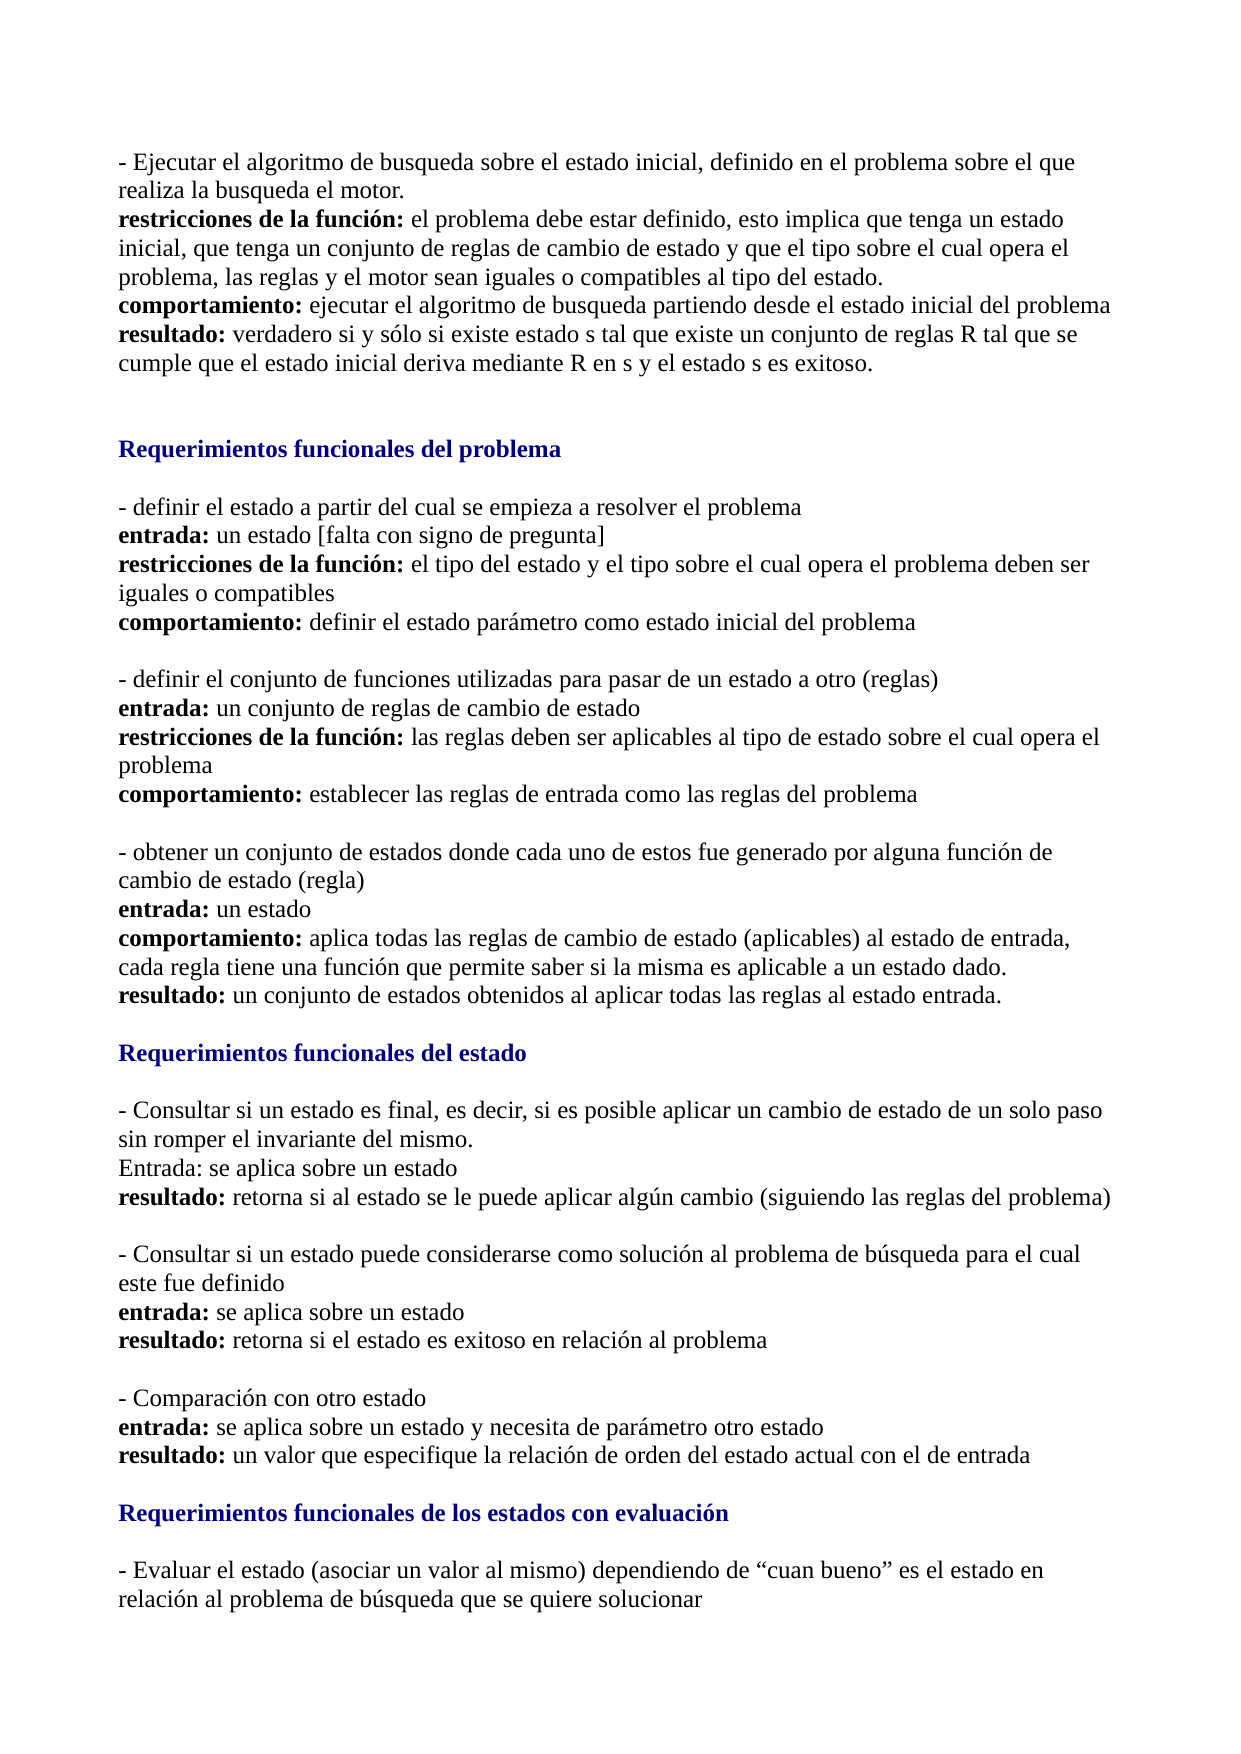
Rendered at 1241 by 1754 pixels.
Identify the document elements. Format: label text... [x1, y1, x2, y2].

text - Evaluar el estado (asociar un valor al mismo) dependiendo de “cuan bueno” es el estado en relación al problema de búsqueda que se quiere solucionar [118, 1556, 1122, 1613]
text resultado: retorna si el estado es exitoso en relación al problema [118, 1326, 1122, 1383]
text - definir el estado a partir del cual se empieza a resolver el problema [118, 492, 1122, 521]
text Requerimientos funcionales de los estados con evaluación [118, 1498, 1122, 1527]
text comportamiento: definir el estado parámetro como estado inicial del problema [118, 607, 1122, 636]
text - Consultar si un estado puede considerarse como solución al problema de búsqueda para el cual este fue definido entrada: se aplica sobre un estado [118, 1239, 1122, 1326]
text entrada: se aplica sobre un estado y necesita de parámetro otro estado [118, 1412, 1122, 1441]
text - Ejecutar el algoritmo de busqueda sobre el estado inicial, definido en el problema sobre el que realiza la busqueda el motor. [118, 147, 1122, 204]
text entrada: un conjunto de reglas de cambio de estado [118, 693, 1122, 722]
text resultado: verdadero si y sólo si existe estado s tal que existe un conjunto de reglas R tal que se cumple que el estado inicial deriva mediante R en s y el estado s es exitoso. [118, 319, 1122, 377]
text comportamiento: establecer las reglas de entrada como las reglas del problema [118, 779, 1122, 808]
text Requerimientos funcionales del estado [118, 1038, 1122, 1067]
text resultado: un valor que especifique la relación de orden del estado actual con el de entrada [118, 1441, 1122, 1469]
text Entrada: se aplica sobre un estado resultado: retorna si al estado se le puede aplicar algún cambio (siguiendo las reglas del problema) [118, 1153, 1122, 1239]
text restricciones de la función: las reglas deben ser aplicables al tipo de estado sobre el cual opera el problema [118, 722, 1122, 779]
text resultado: un conjunto de estados obtenidos al aplicar todas las reglas al estado entrada. [118, 981, 1122, 1009]
text - definir el conjunto de funciones utilizadas para pasar de un estado a otro (reglas) [118, 664, 1122, 693]
text comportamiento: aplica todas las reglas de cambio de estado (aplicables) al estado de entrada, cada regla tiene una función que permite saber si la misma es aplicable a un estado dado. [118, 923, 1122, 981]
text restricciones de la función: el problema debe estar definido, esto implica que tenga un estado inicial, que tenga un conjunto de reglas de cambio de estado y que el tipo sobre el cual opera el problema, las reglas y el motor sean iguales o compatibles al tipo del estado. [118, 204, 1122, 291]
text Requerimientos funcionales del problema [118, 434, 1122, 463]
text entrada: un estado [falta con signo de pregunta] [118, 521, 1122, 549]
text - obtener un conjunto de estados donde cada uno de estos fue generado por alguna función de cambio de estado (regla) entrada: un estado [118, 837, 1122, 923]
text - Comparación con otro estado [118, 1383, 1122, 1412]
text - Consultar si un estado es final, es decir, si es posible aplicar un cambio de estado de un solo paso sin romper el invariante del mismo. [118, 1096, 1122, 1153]
text comportamiento: ejecutar el algoritmo de busqueda partiendo desde el estado inicial del problema [118, 291, 1122, 319]
text restricciones de la función: el tipo del estado y el tipo sobre el cual opera el problema deben ser iguales o compatibles [118, 549, 1122, 607]
